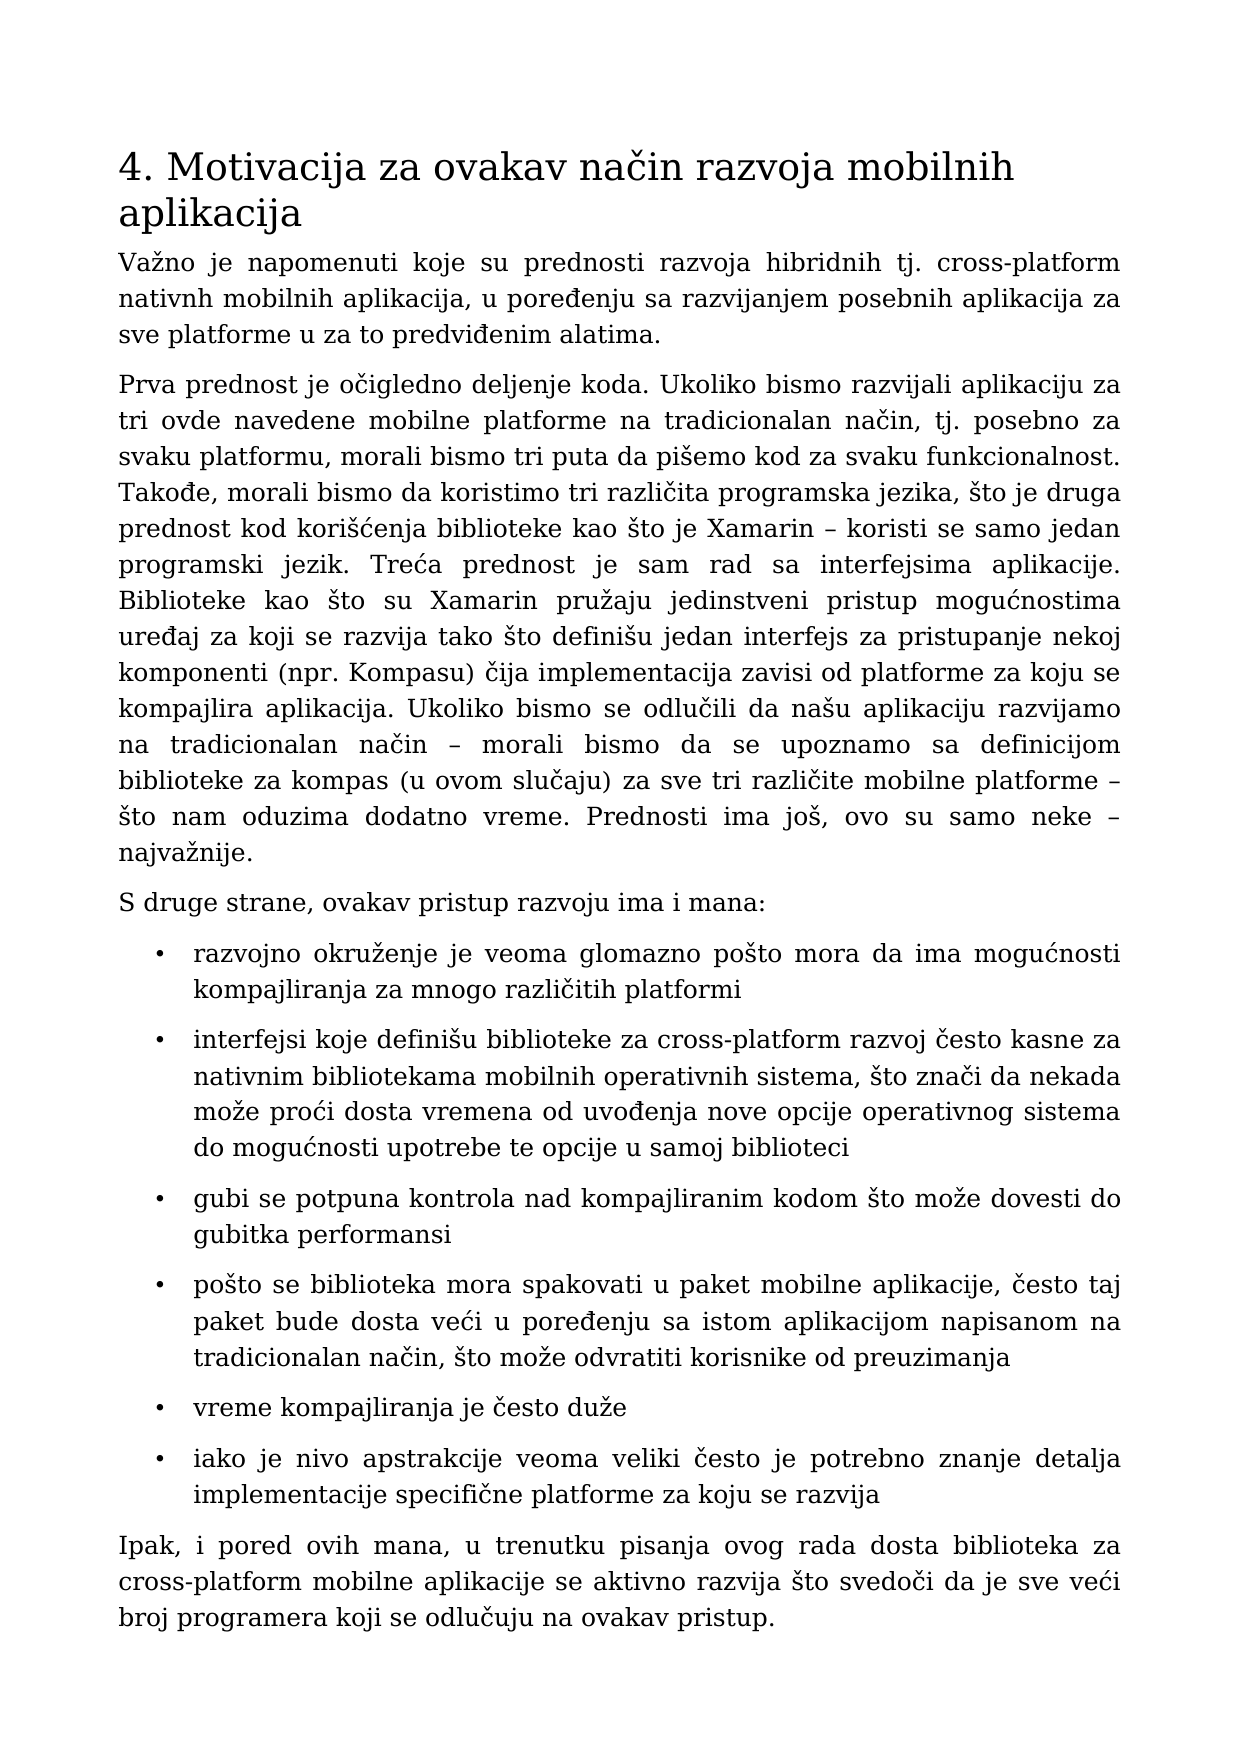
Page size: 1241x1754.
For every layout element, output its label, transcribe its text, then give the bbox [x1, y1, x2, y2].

text Ipak, i pored ovih mana, u trenutku pisanja ovog rada dosta biblioteka za cross-platform mobilne aplikacije se aktivno razvija što svedoči da je sve veći broj programera koji se odlučuju na ovakav pristup. [118, 1529, 1122, 1631]
subtitle 4. Motivacija za ovakav način razvoja mobilnih aplikacija [118, 143, 1122, 234]
list iako je nivo apstrakcije veoma veliki često je potrebno znanje detalja implementacije specifične platforme za koju se razvija [156, 1443, 1122, 1509]
list razvojno okruženje je veoma glomazno pošto mora da ima mogućnosti kompajliranja za mnogo različitih platformi [156, 937, 1122, 1003]
text S druge strane, ovakav pristup razvoju ima i mana: [118, 887, 1122, 917]
text Važno je napomenuti koje su prednosti razvoja hibridnih tj. cross-platform nativnh mobilnih aplikacija, u poređenju sa razvijanjem posebnih aplikacija za sve platforme u za to predviđenim alatima. [118, 247, 1122, 348]
list interfejsi koje definišu biblioteke za cross-platform razvoj često kasne za nativnim bibliotekama mobilnih operativnih sistema, što znači da nekada može proći dosta vremena od uvođenja nove opcije operativnog sistema do mogućnosti upotrebe te opcije u samoj biblioteci [156, 1024, 1122, 1162]
list pošto se biblioteka mora spakovati u paket mobilne aplikacije, često taj paket bude dosta veći u poređenju sa istom aplikacijom napisanom na tradicionalan način, što može odvratiti korisnike od preuzimanja [156, 1269, 1122, 1371]
list gubi se potpuna kontrola nad kompajliranim kodom što može dovesti do gubitka performansi [156, 1182, 1122, 1249]
list vreme kompajliranja je često duže [156, 1392, 1122, 1422]
text Prva prednost je očigledno deljenje koda. Ukoliko bismo razvijali aplikaciju za tri ovde navedene mobilne platforme na tradicionalan način, tj. posebno za svaku platformu, morali bismo tri puta da pišemo kod za svaku funkcionalnost. Takođe, morali bismo da koristimo tri različita programska jezika, što je druga prednost kod korišćenja biblioteke kao što je Xamarin – koristi se samo jedan programski jezik. Treća prednost je sam rad sa interfejsima aplikacije. Biblioteke kao što su Xamarin pružaju jedinstveni pristup mogućnostima uređaj za koji se razvija tako što definišu jedan interfejs za pristupanje nekoj komponenti (npr. Kompasu) čija implementacija zavisi od platforme za koju se kompajlira aplikacija. Ukoliko bismo se odlučili da našu aplikaciju razvijamo na tradicionalan način – morali bismo da se upoznamo sa definicijom biblioteke za kompas (u ovom slučaju) za sve tri različite mobilne platforme – što nam oduzima dodatno vreme. Prednosti ima još, ovo su samo neke – najvažnije. [118, 369, 1122, 866]
